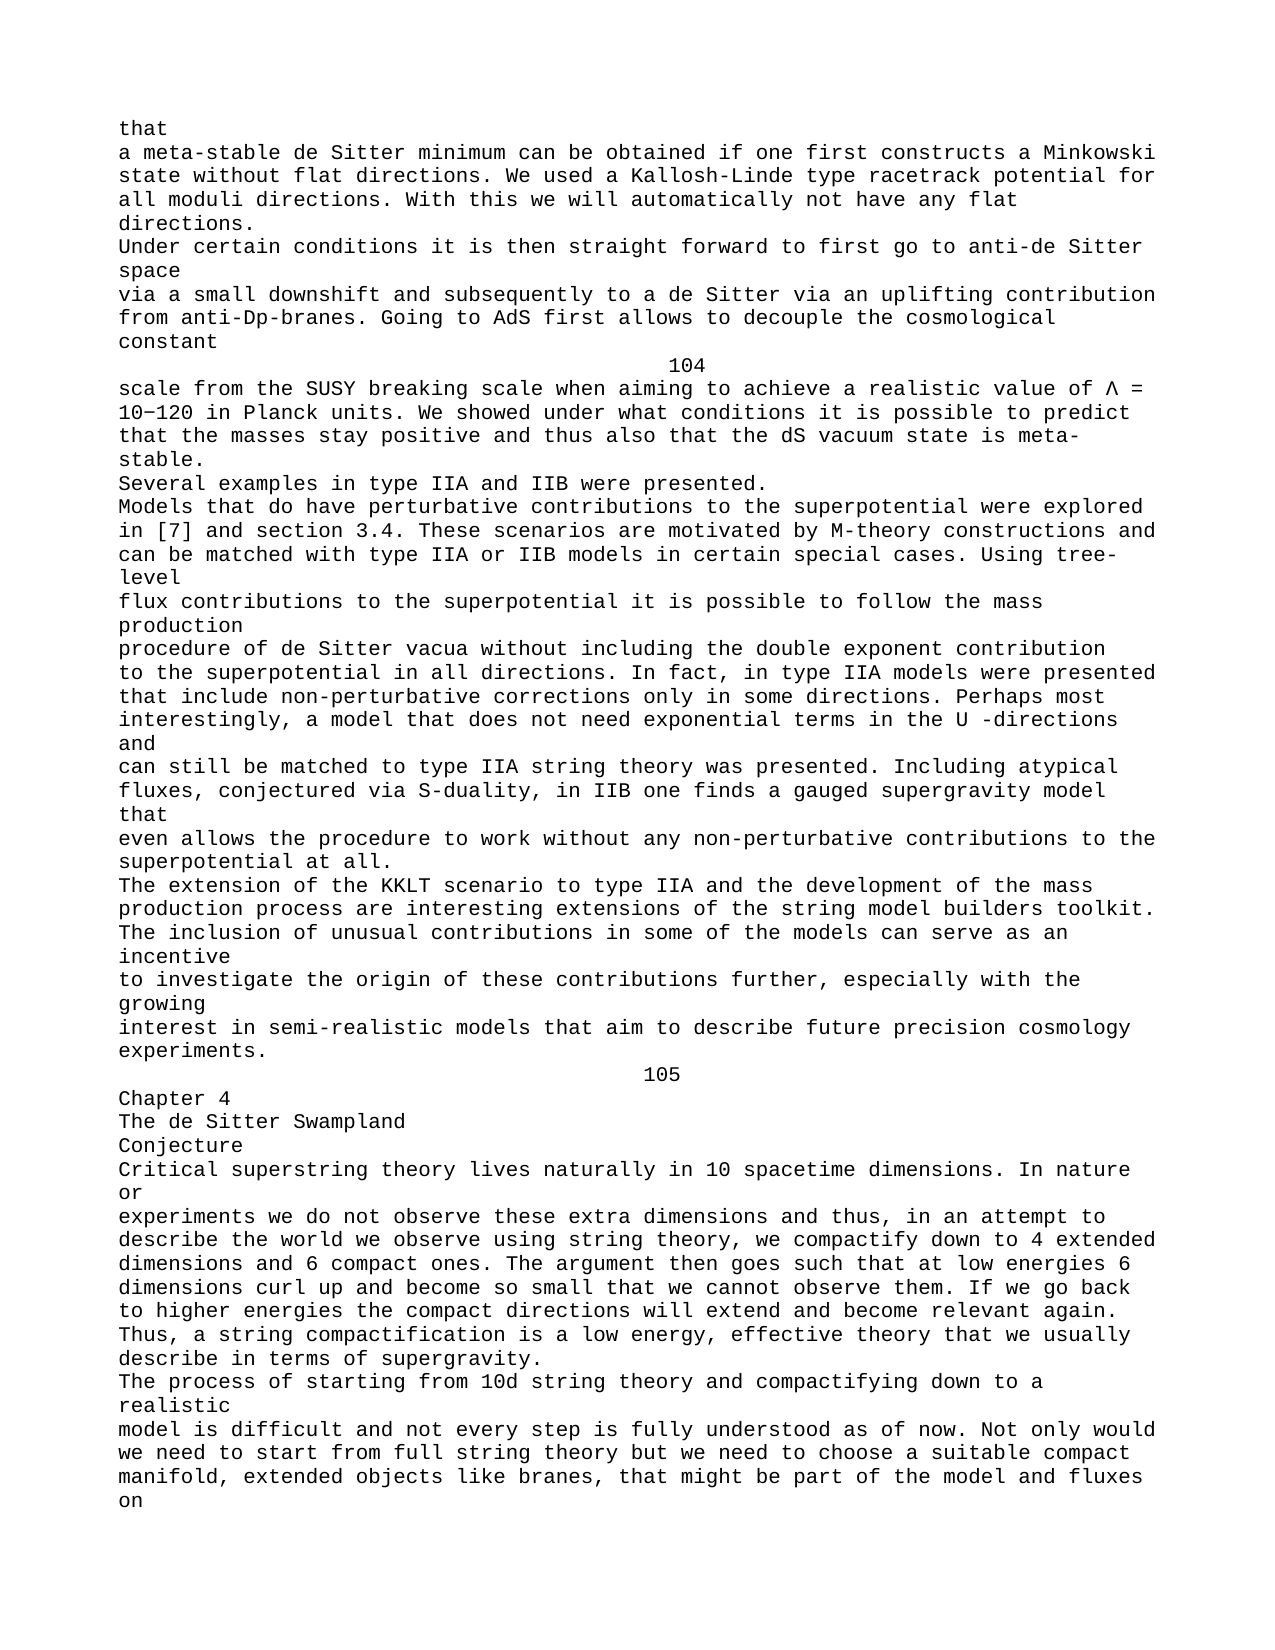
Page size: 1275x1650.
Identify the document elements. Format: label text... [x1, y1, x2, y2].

text experiments. [118, 1040, 1157, 1064]
text Several examples in type IIA and IIB were presented. [118, 473, 1157, 496]
text dimensions and 6 compact ones. The argument then goes such that at low energies 6 [118, 1253, 1157, 1277]
text can still be matched to type IIA string theory was presented. Including atypical [118, 757, 1157, 780]
text to the superpotential in all directions. In fact, in type IIA models were presented [118, 662, 1157, 686]
text Conjecture [118, 1135, 1157, 1158]
text that [118, 118, 1157, 142]
text dimensions curl up and become so small that we cannot observe them. If we go back [118, 1277, 1157, 1300]
text via a small downshift and subsequently to a de Sitter via an uplifting contribution [118, 284, 1157, 307]
text Models that do have perturbative contributions to the superpotential were explored [118, 496, 1157, 520]
text that include non-perturbative corrections only in some directions. Perhaps most [118, 686, 1157, 709]
text we need to start from full string theory but we need to choose a suitable compact [118, 1442, 1157, 1466]
text that the masses stay positive and thus also that the dS vacuum state is meta-stable. [118, 426, 1157, 473]
text The inclusion of unusual contributions in some of the models can serve as an incentive [118, 922, 1157, 969]
text state without flat directions. We used a Kallosh-Linde type racetrack potential for [118, 165, 1157, 189]
text Thus, a string compactification is a low energy, effective theory that we usually [118, 1324, 1157, 1348]
text all moduli directions. With this we will automatically not have any flat directions. [118, 189, 1157, 236]
text production process are interesting extensions of the string model builders toolkit. [118, 898, 1157, 922]
text The extension of the KKLT scenario to type IIA and the development of the mass [118, 875, 1157, 898]
text experiments we do not observe these extra dimensions and thus, in an attempt to [118, 1206, 1157, 1229]
text The process of starting from 10d string theory and compactifying down to a realistic [118, 1371, 1157, 1419]
text 104 [118, 354, 1157, 378]
text The de Sitter Swampland [118, 1111, 1157, 1135]
text Chapter 4 [118, 1088, 1157, 1111]
text from anti-Dp-branes. Going to AdS first allows to decouple the cosmological constant [118, 307, 1157, 354]
text to investigate the origin of these contributions further, especially with the growing [118, 969, 1157, 1017]
text even allows the procedure to work without any non-perturbative contributions to the [118, 827, 1157, 851]
text 10−120 in Planck units. We showed under what conditions it is possible to predict [118, 402, 1157, 426]
text procedure of de Sitter vacua without including the double exponent contribution [118, 638, 1157, 662]
text Under certain conditions it is then straight forward to first go to anti-de Sitter space [118, 236, 1157, 284]
text describe the world we observe using string theory, we compactify down to 4 extended [118, 1229, 1157, 1253]
text to higher energies the compact directions will extend and become relevant again. [118, 1300, 1157, 1324]
text 105 [118, 1064, 1157, 1088]
text in [7] and section 3.4. These scenarios are motivated by M-theory constructions and [118, 520, 1157, 544]
text manifold, extended objects like branes, that might be part of the model and fluxes on [118, 1466, 1157, 1513]
text can be matched with type IIA or IIB models in certain special cases. Using tree-level [118, 544, 1157, 591]
text scale from the SUSY breaking scale when aiming to achieve a realistic value of Λ = [118, 378, 1157, 402]
text model is difficult and not every step is fully understood as of now. Not only would [118, 1419, 1157, 1442]
text interestingly, a model that does not need exponential terms in the U -directions and [118, 709, 1157, 757]
text superpotential at all. [118, 851, 1157, 875]
text Critical superstring theory lives naturally in 10 spacetime dimensions. In nature or [118, 1158, 1157, 1206]
text a meta-stable de Sitter minimum can be obtained if one first constructs a Minkowski [118, 142, 1157, 165]
text fluxes, conjectured via S-duality, in IIB one finds a gauged supergravity model that [118, 780, 1157, 827]
text interest in semi-realistic models that aim to describe future precision cosmology [118, 1017, 1157, 1040]
text describe in terms of supergravity. [118, 1348, 1157, 1371]
text flux contributions to the superpotential it is possible to follow the mass production [118, 591, 1157, 638]
